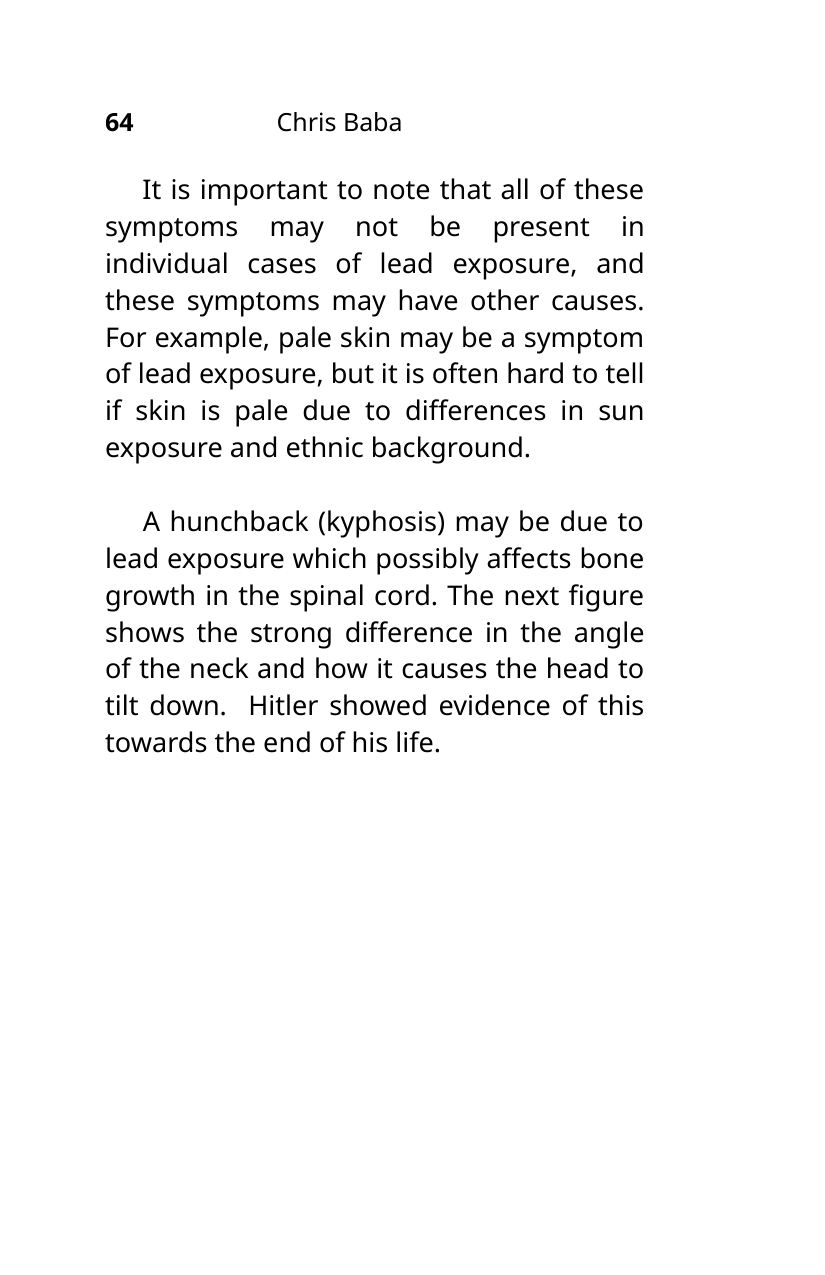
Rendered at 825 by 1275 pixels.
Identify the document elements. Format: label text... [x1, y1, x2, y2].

text It is important to note that all of these symptoms may not be present in individual cases of lead exposure, and these symptoms may have other causes. For example, pale skin may be a symptom of lead exposure, but it is often hard to tell if skin is pale due to differences in sun exposure and ethnic background. [105, 171, 645, 466]
text A hunchback (kyphosis) may be due to lead exposure which possibly affects bone growth in the spinal cord. The next figure shows the strong difference in the angle of the neck and how it causes the head to tilt down. Hitler showed evidence of this towards the end of his life. [105, 502, 645, 761]
